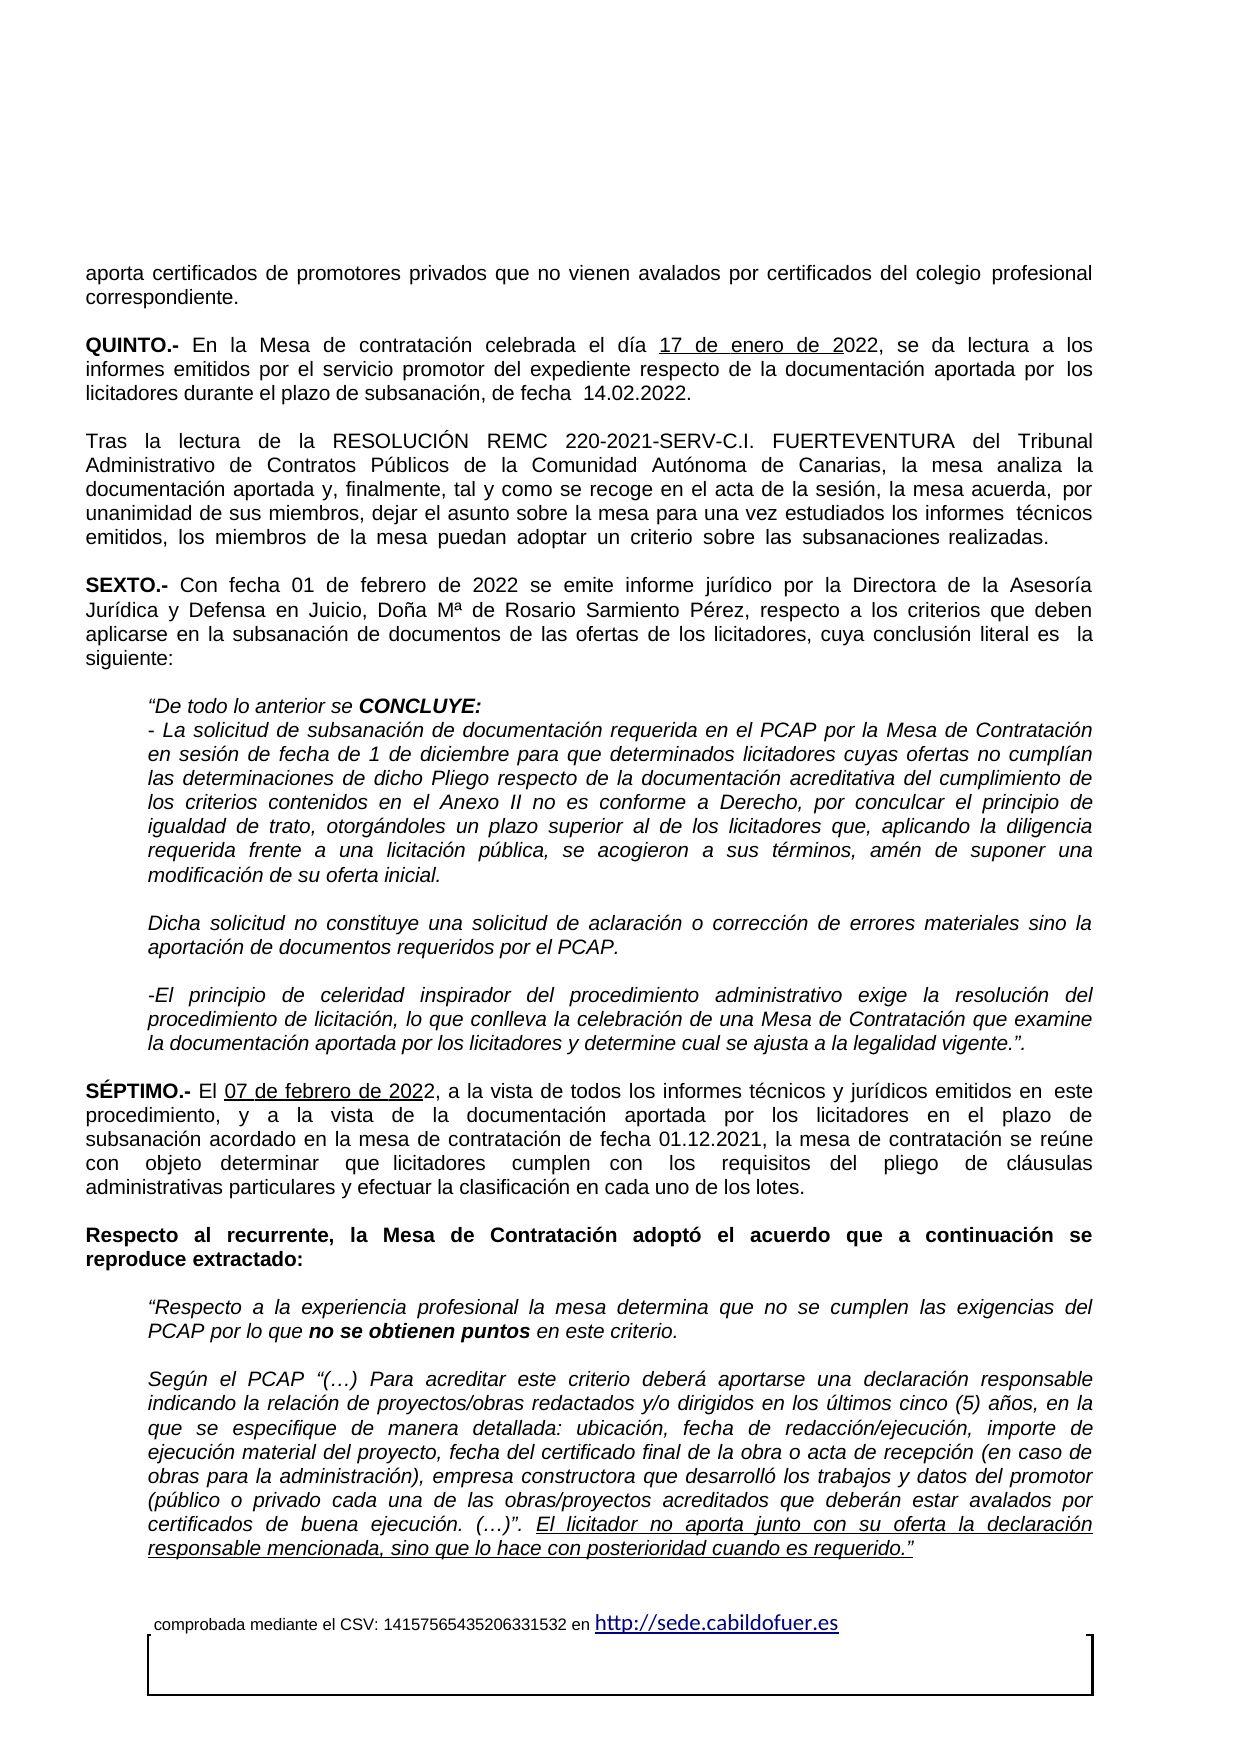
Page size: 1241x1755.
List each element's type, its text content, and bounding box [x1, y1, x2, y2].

text SÉPTIMO.- El 07 de febrero de 2022, a la vista de todos los informes técnicos y jurídicos emitidos en este procedimiento, y a la vista de la documentación aportada por los licitadores en el plazo de subsanación acordado en la mesa de contratación de fecha 01.12.2021, la mesa de contratación se reúne con objeto determinar que licitadores cumplen con los requisitos del pliego de cláusulas administrativas particulares y efectuar la clasificación en cada uno de los lotes. [85, 1078, 1093, 1199]
text Según el PCAP “(…) Para acreditar este criterio deberá aportarse una declaración responsable indicando la relación de proyectos/obras redactados y/o dirigidos en los últimos cinco (5) años, en la que se especifique de manera detallada: ubicación, fecha de redacción/ejecución, importe de ejecución material del proyecto, fecha del certificado final de la obra o acta de recepción (en caso de obras para la administración), empresa constructora que desarrolló los trabajos y datos del promotor (público o privado cada una de las obras/proyectos acreditados que deberán estar avalados por certificados de buena ejecución. (…)”. El licitador no aporta junto con su oferta la declaración responsable mencionada, sino que lo hace con posterioridad cuando es requerido.” [148, 1367, 1093, 1560]
subtitle Respecto al recurrente, la Mesa de Contratación adoptó el acuerdo que a continuación se reproduce extractado: [85, 1223, 1093, 1271]
text SEXTO.- Con fecha 01 de febrero de 2022 se emite informe jurídico por la Directora de la Asesoría Jurídica y Defensa en Juicio, Doña Mª de Rosario Sarmiento Pérez, respecto a los criterios que deben aplicarse en la subsanación de documentos de las ofertas de los licitadores, cuya conclusión literal es la siguiente: [85, 573, 1093, 670]
text QUINTO.- En la Mesa de contratación celebrada el día 17 de enero de 2022, se da lectura a los informes emitidos por el servicio promotor del expediente respecto de la documentación aportada por los licitadores durante el plazo de subsanación, de fecha 14.02.2022. [85, 332, 1093, 405]
text Tras la lectura de la RESOLUCIÓN REMC 220-2021-SERV-C.I. FUERTEVENTURA del Tribunal Administrativo de Contratos Públicos de la Comunidad Autónoma de Canarias, la mesa analiza la documentación aportada y, finalmente, tal y como se recoge en el acta de la sesión, la mesa acuerda, por unanimidad de sus miembros, dejar el asunto sobre la mesa para una vez estudiados los informes técnicos emitidos, los miembros de la mesa puedan adoptar un criterio sobre las subsanaciones realizadas. [85, 428, 1093, 549]
text “Respecto a la experiencia profesional la mesa determina que no se cumplen las exigencias del PCAP por lo que no se obtienen puntos en este criterio. [148, 1295, 1093, 1343]
text Dicha solicitud no constituye una solicitud de aclaración o corrección de errores materiales sino la aportación de documentos requeridos por el PCAP. [148, 910, 1093, 958]
text aporta certificados de promotores privados que no vienen avalados por certificados del colegio profesional correspondiente. [85, 260, 1093, 308]
text “De todo lo anterior se CONCLUYE: [148, 693, 1107, 717]
text - La solicitud de subsanación de documentación requerida en el PCAP por la Mesa de Contratación en sesión de fecha de 1 de diciembre para que determinados licitadores cuyas ofertas no cumplían las determinaciones de dicho Pliego respecto de la documentación acreditativa del cumplimiento de los criterios contenidos en el Anexo II no es conforme a Derecho, por conculcar el principio de igualdad de trato, otorgándoles un plazo superior al de los licitadores que, aplicando la diligencia requerida frente a una licitación pública, se acogieron a sus términos, amén de suponer una modificación de su oferta inicial. [148, 717, 1093, 886]
text -El principio de celeridad inspirador del procedimiento administrativo exige la resolución del procedimiento de licitación, lo que conlleva la celebración de una Mesa de Contratación que examine la documentación aportada por los licitadores y determine cual se ajusta a la legalidad vigente.”. [148, 982, 1093, 1055]
